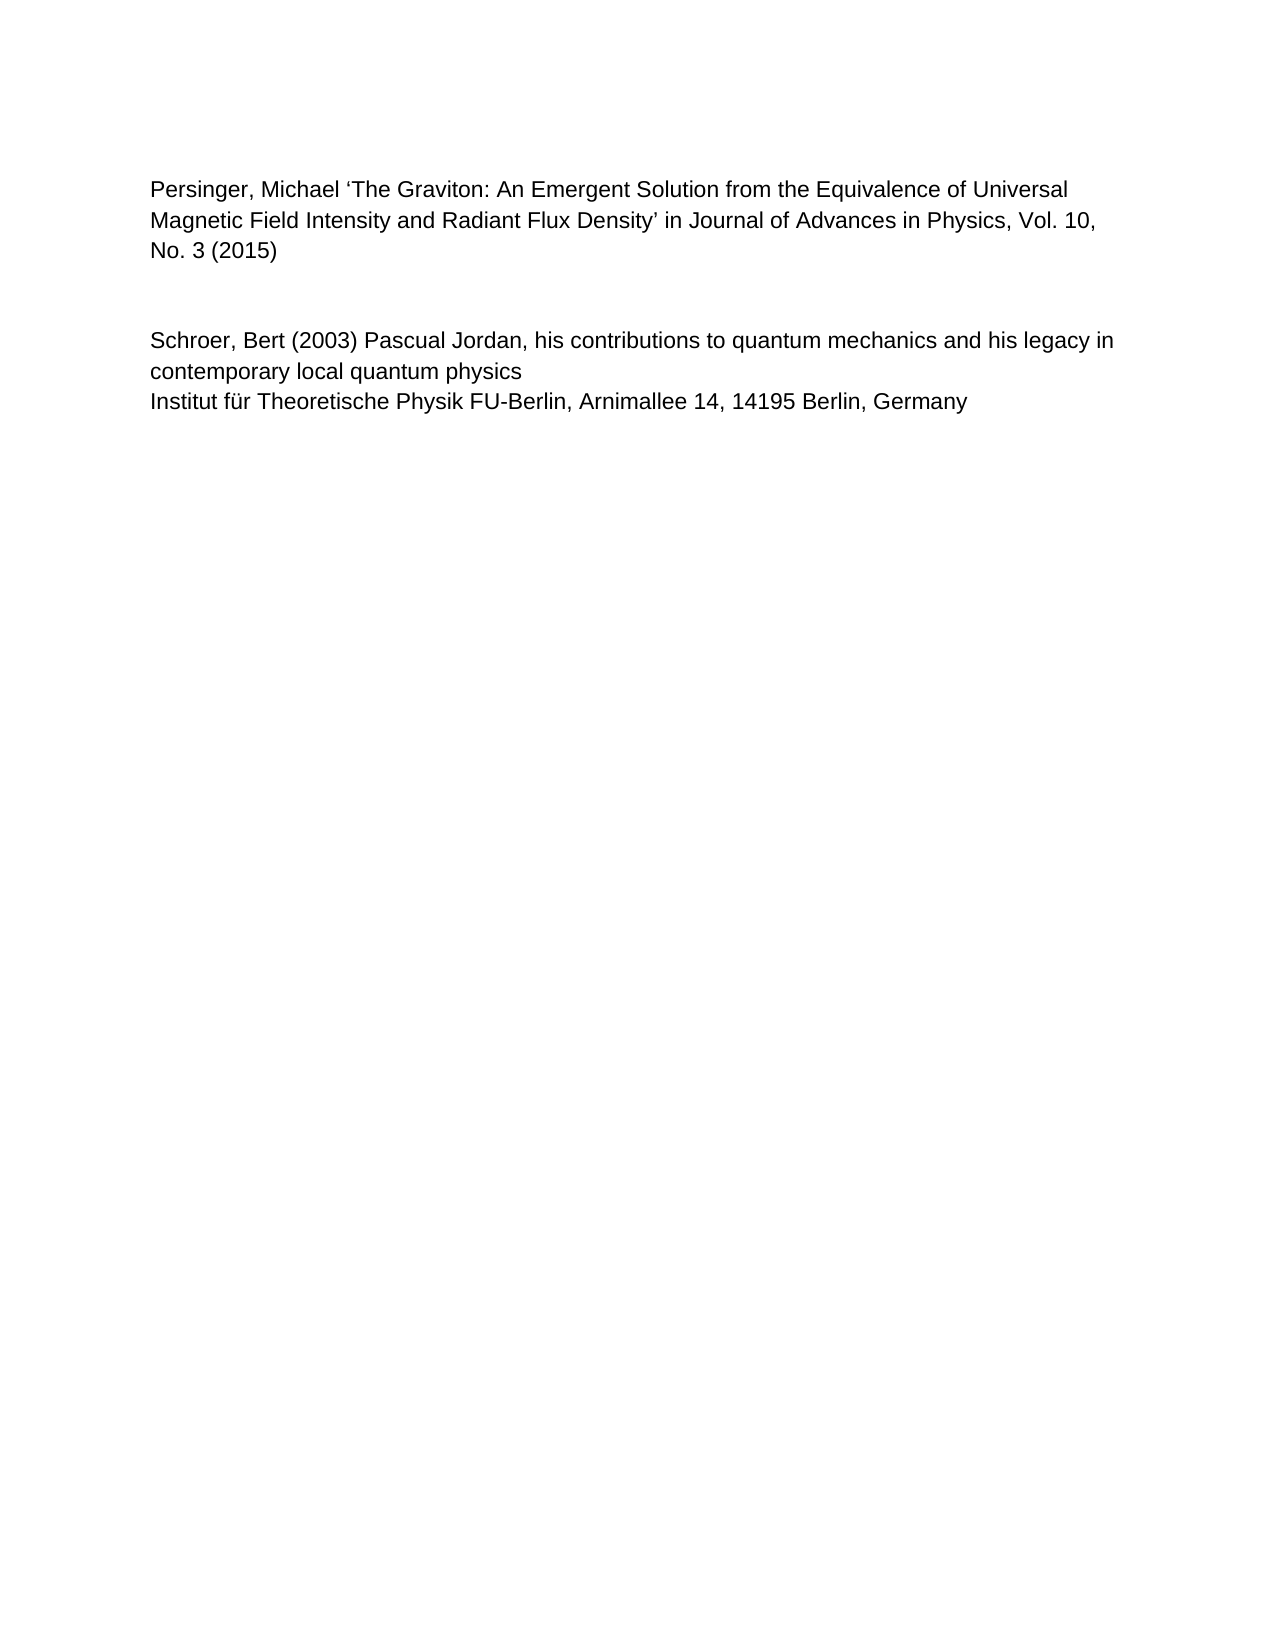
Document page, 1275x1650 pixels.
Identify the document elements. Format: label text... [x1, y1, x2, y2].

text Persinger, Michael ‘The Graviton: An Emergent Solution from the Equivalence of Universal Magnetic Field Intensity and Radiant Flux Density’ in Journal of Advances in Physics, Vol. 10, No. 3 (2015) [150, 176, 1125, 263]
text Schroer, Bert (2003) Pascual Jordan, his contributions to quantum mechanics and his legacy in contemporary local quantum physics Institut für Theoretische Physik FU-Berlin, Arnimallee 14, 14195 Berlin, Germany [150, 327, 1125, 444]
